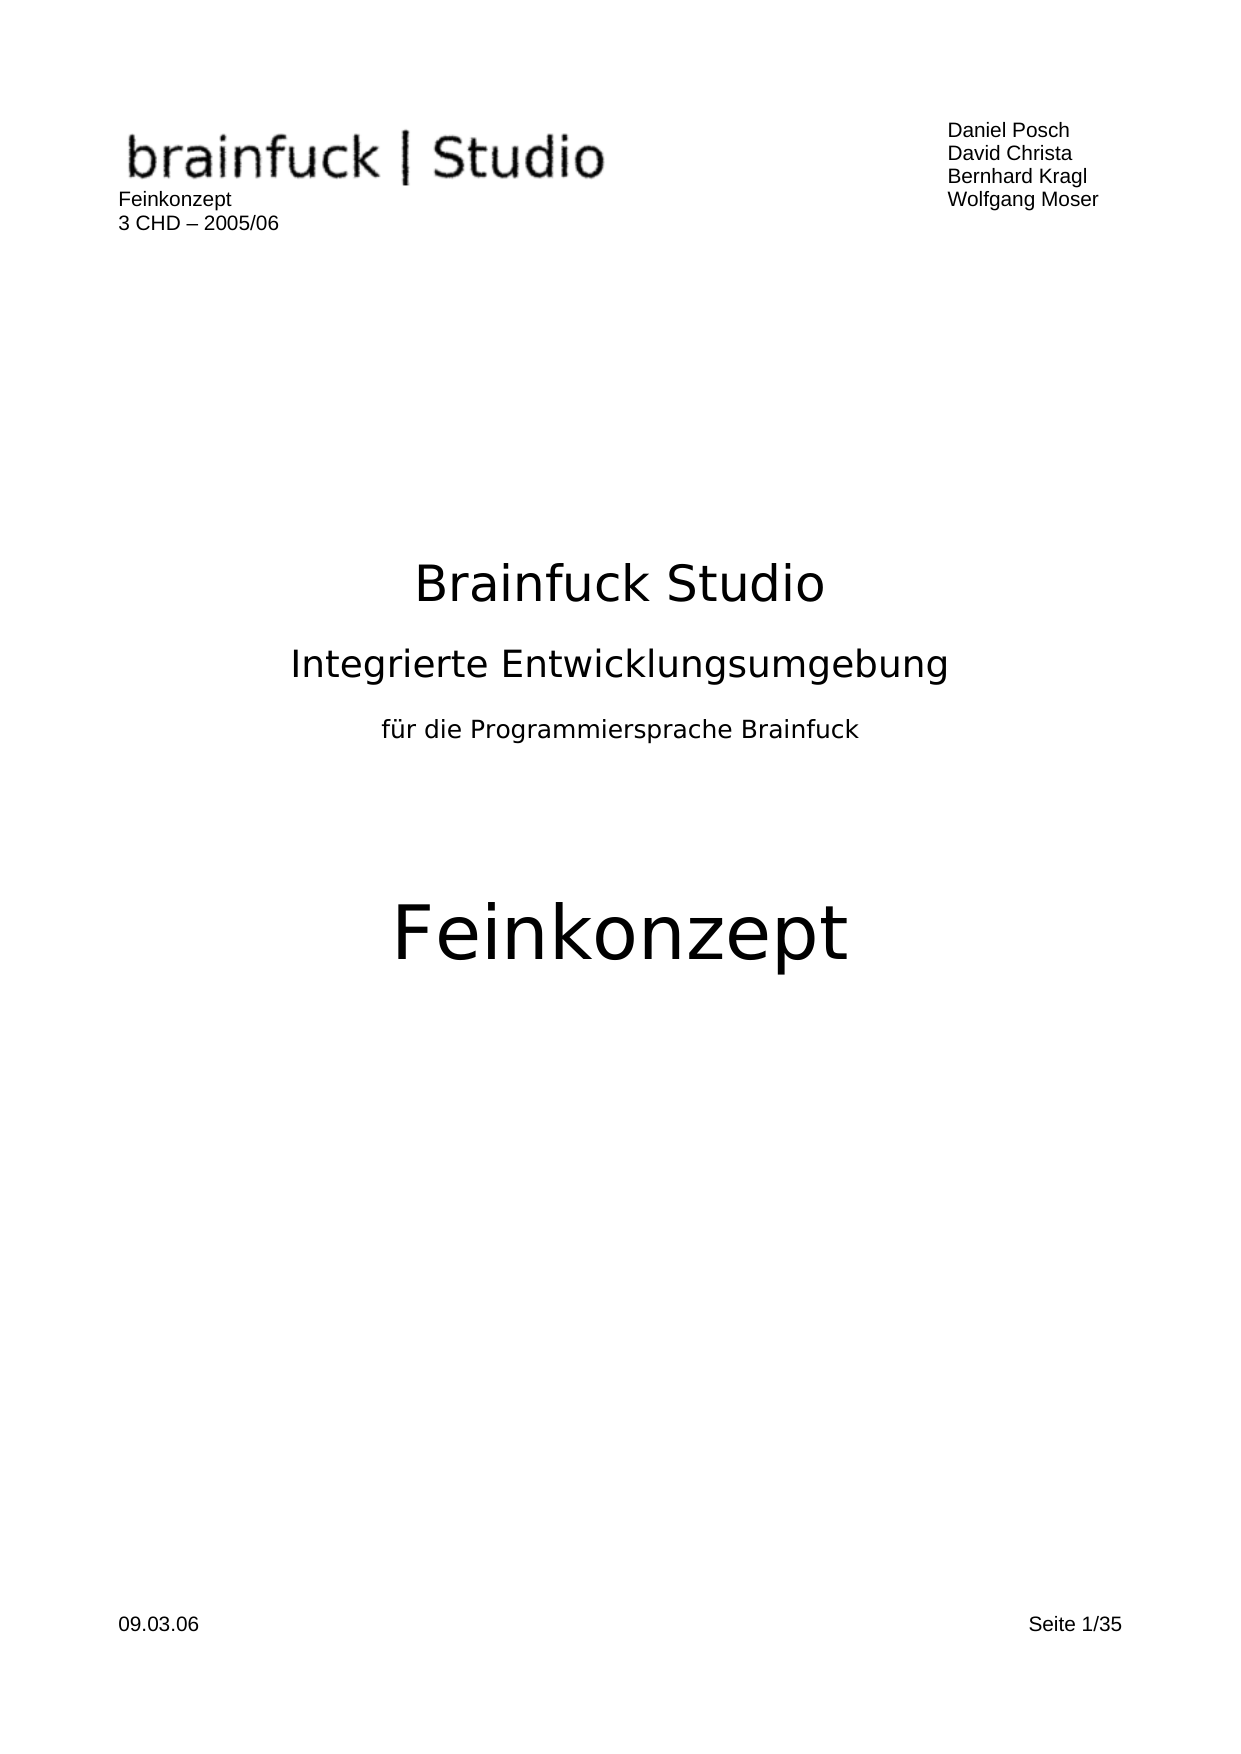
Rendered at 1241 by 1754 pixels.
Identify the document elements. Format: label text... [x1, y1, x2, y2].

text Feinkonzept [118, 890, 1122, 977]
text Brainfuck Studio [118, 555, 1122, 613]
text für die Programmiersprache Brainfuck [118, 715, 1122, 744]
text Integrierte Entwicklungsumgebung [118, 642, 1122, 686]
picture [118, 118, 609, 187]
